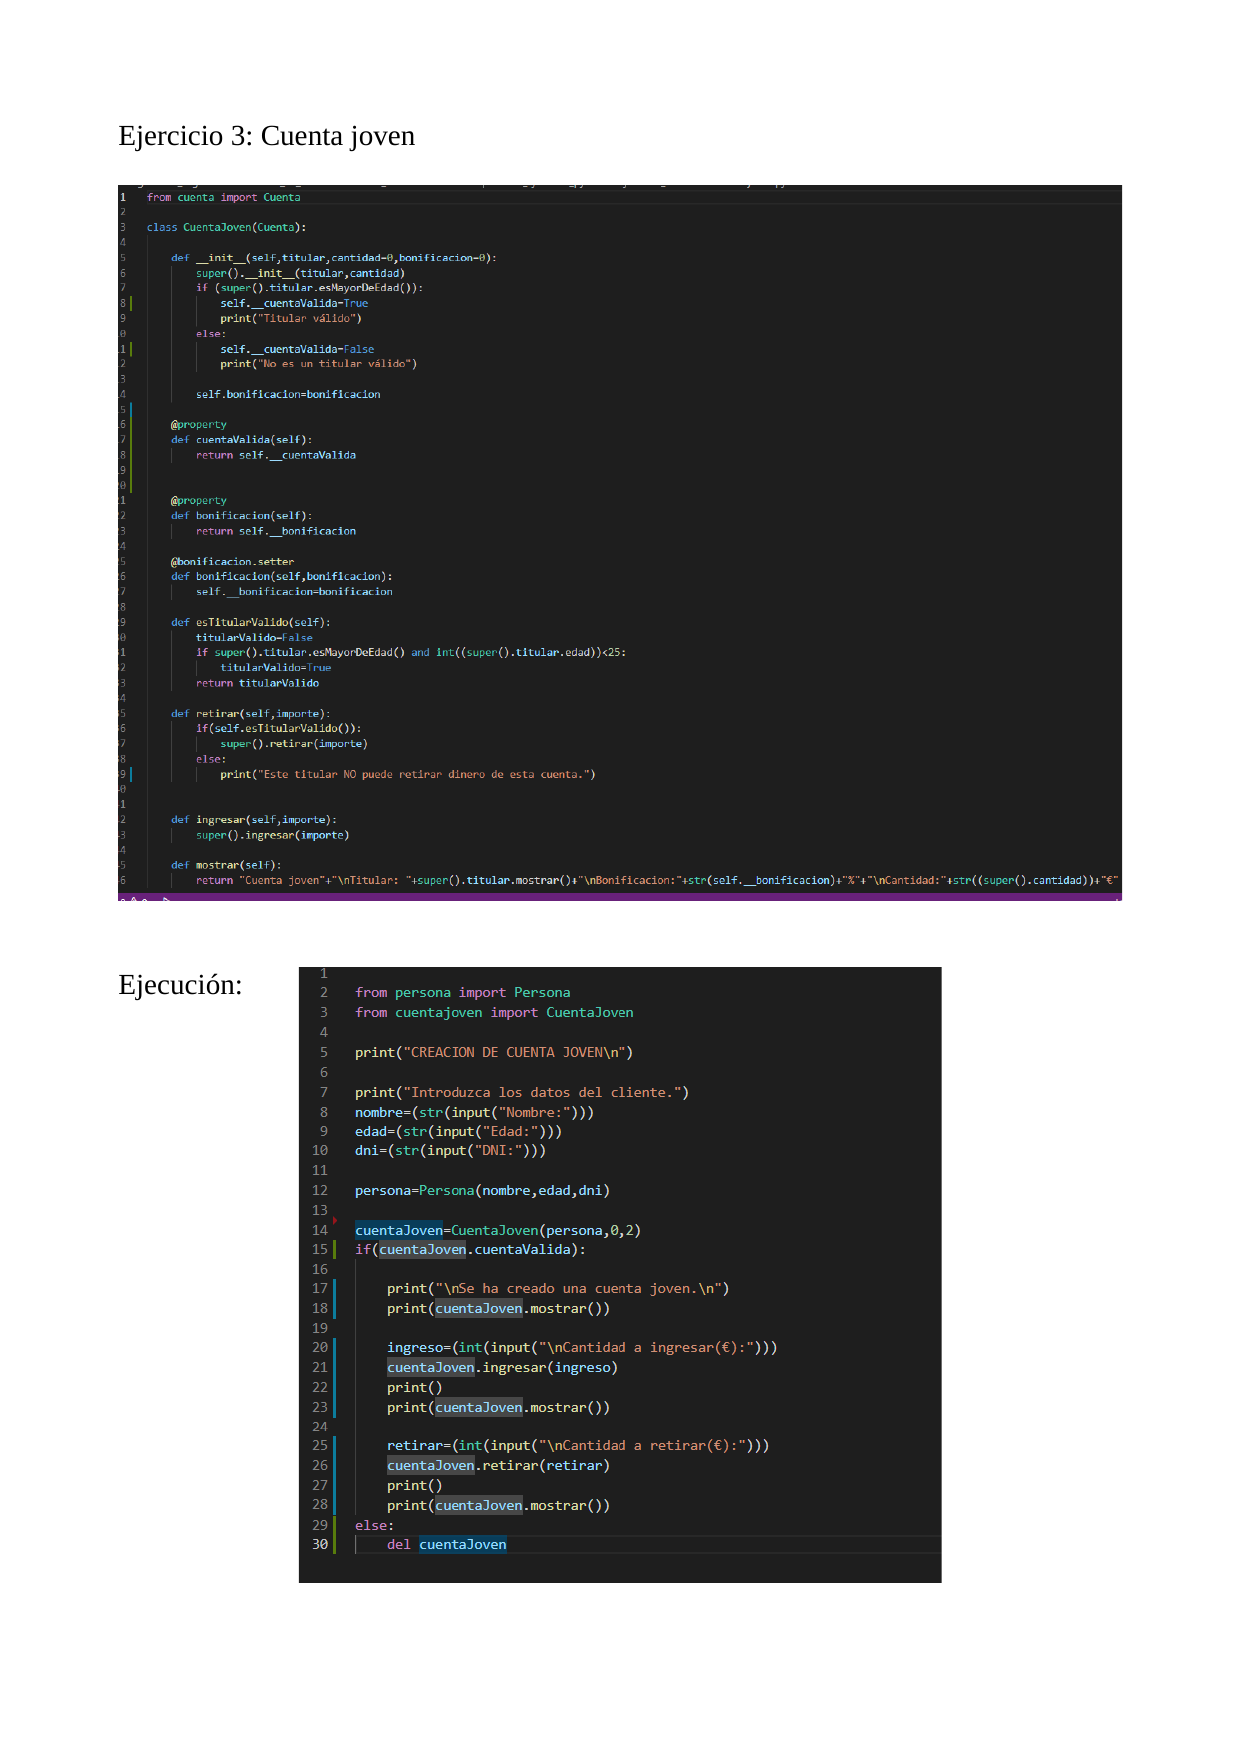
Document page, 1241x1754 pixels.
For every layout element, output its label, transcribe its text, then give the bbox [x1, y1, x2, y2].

text Ejercicio 3: Cuenta joven [118, 118, 1122, 152]
picture [298, 967, 942, 1583]
picture [118, 185, 1123, 901]
text Ejecución: [118, 1583, 1122, 1604]
